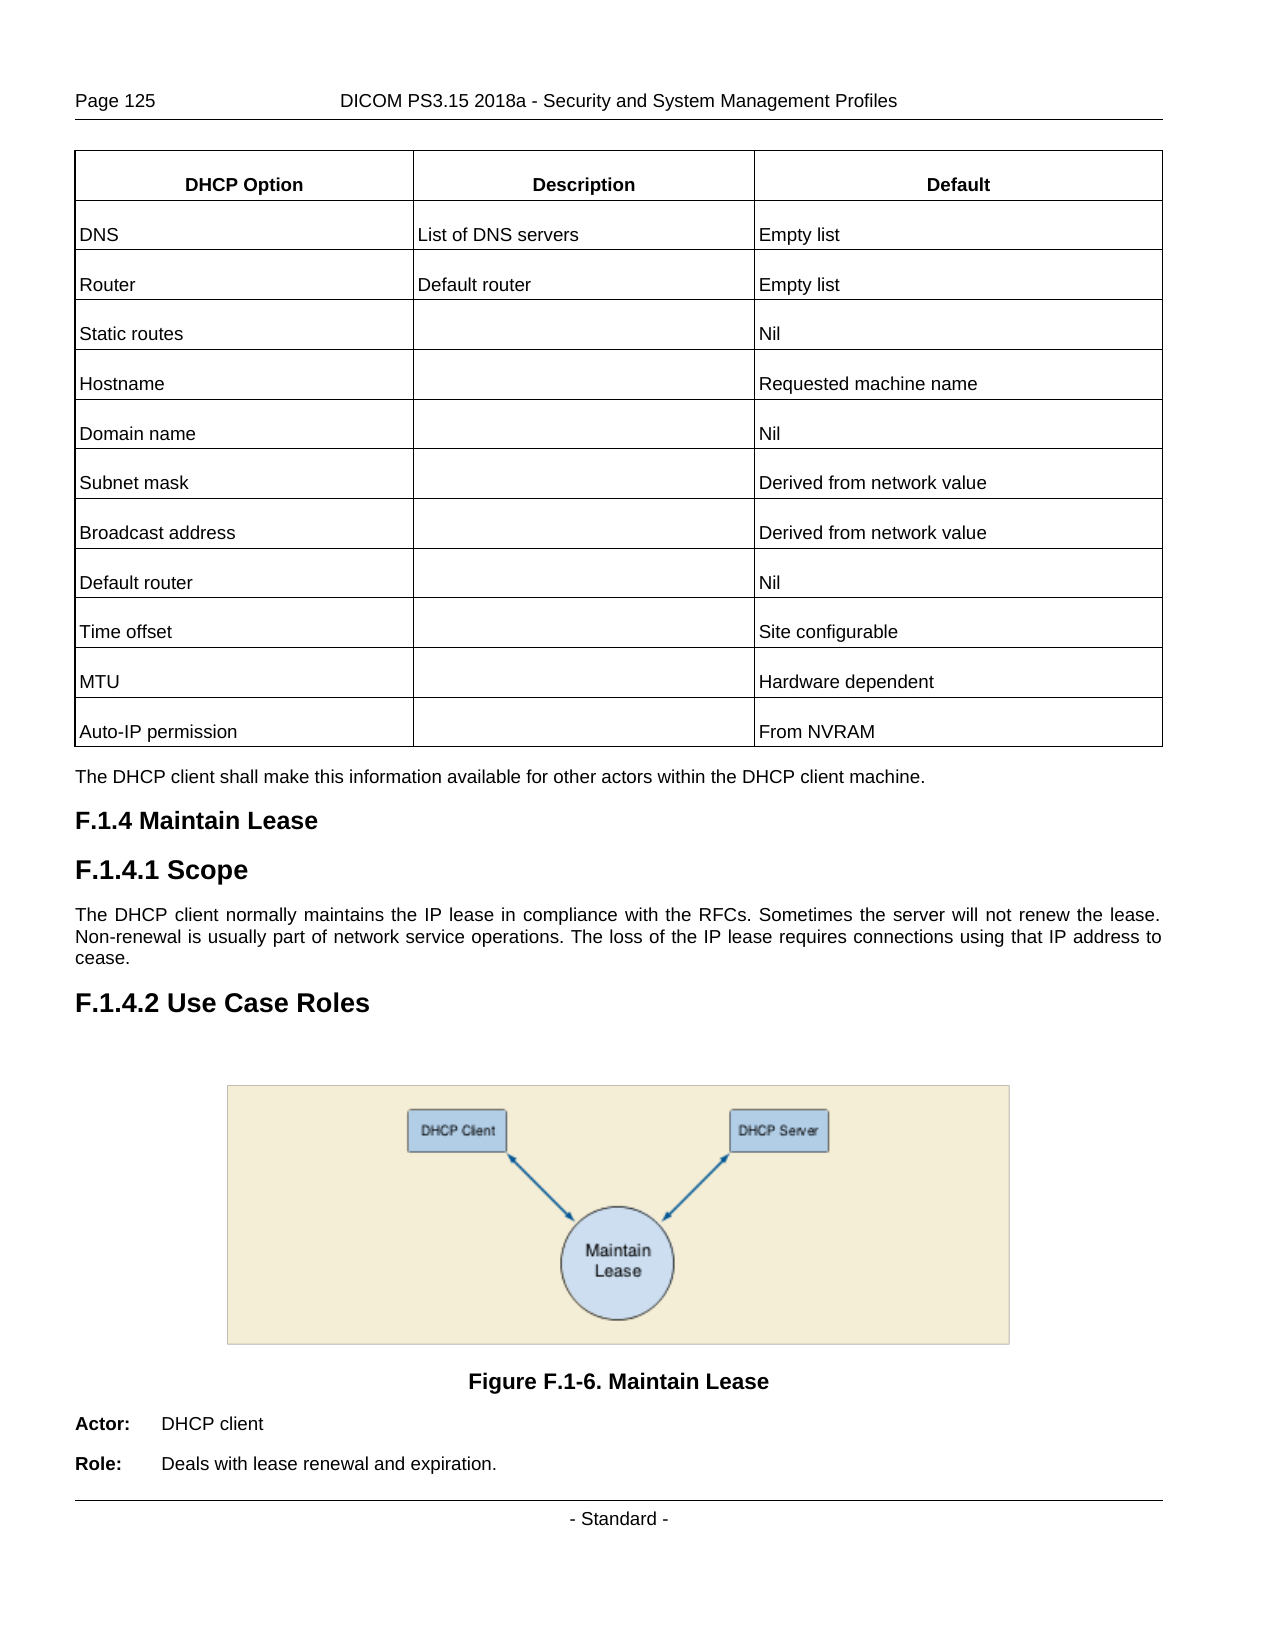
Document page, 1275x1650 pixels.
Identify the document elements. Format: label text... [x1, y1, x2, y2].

table_cell Empty list [755, 250, 1162, 299]
table_cell [414, 449, 754, 498]
table_cell [414, 300, 754, 349]
table_cell Subnet mask [76, 449, 413, 498]
text Actor: DHCP client [75, 1413, 1162, 1434]
table_header Default [755, 151, 1162, 200]
table_cell [414, 350, 754, 398]
table_cell List of DNS servers [414, 201, 754, 249]
table_cell DNS [76, 201, 413, 249]
table_cell [414, 499, 754, 547]
table_cell Default router [76, 549, 413, 597]
table_cell Default router [414, 250, 754, 299]
table_cell Requested machine name [755, 350, 1162, 398]
table_cell Derived from network value [755, 449, 1162, 498]
table_cell [414, 598, 754, 647]
table_cell Domain name [76, 400, 413, 448]
table_cell Hostname [76, 350, 413, 398]
table_header Description [414, 151, 754, 200]
table_cell Derived from network value [755, 499, 1162, 547]
text F.1.4 Maintain Lease [75, 806, 1162, 835]
table_cell Broadcast address [76, 499, 413, 547]
table_cell Auto-IP permission [76, 698, 413, 746]
table_cell Nil [755, 400, 1162, 448]
table_cell [414, 400, 754, 448]
table_cell MTU [76, 648, 413, 697]
table_cell Nil [755, 549, 1162, 597]
table_cell [414, 698, 754, 746]
table_cell From NVRAM [755, 698, 1162, 746]
table_cell Time offset [76, 598, 413, 647]
text The DHCP client shall make this information available for other actors within the DHCP client machine. [75, 766, 1162, 788]
text Role: Deals with lease renewal and expiration. [75, 1453, 1162, 1474]
picture [226, 1084, 1011, 1346]
table_cell Static routes [76, 300, 413, 349]
text F.1.4.2 Use Case Roles [75, 987, 1162, 1018]
text Figure F.1-6. Maintain Lease [75, 1368, 1162, 1394]
table_cell Router [76, 250, 413, 299]
table_cell [414, 648, 754, 697]
table_cell Hardware dependent [755, 648, 1162, 697]
table_cell Nil [755, 300, 1162, 349]
table_cell Site configurable [755, 598, 1162, 647]
table_header DHCP Option [76, 151, 413, 200]
table_cell Empty list [755, 201, 1162, 249]
table_cell [414, 549, 754, 597]
text F.1.4.1 Scope [75, 854, 1162, 885]
text The DHCP client normally maintains the IP lease in compliance with the RFCs. Sometimes the server will not renew the lease. Non-renewal is usually part of network service operations. The loss of the IP lease requires connections using that IP address to cease. [75, 904, 1162, 968]
